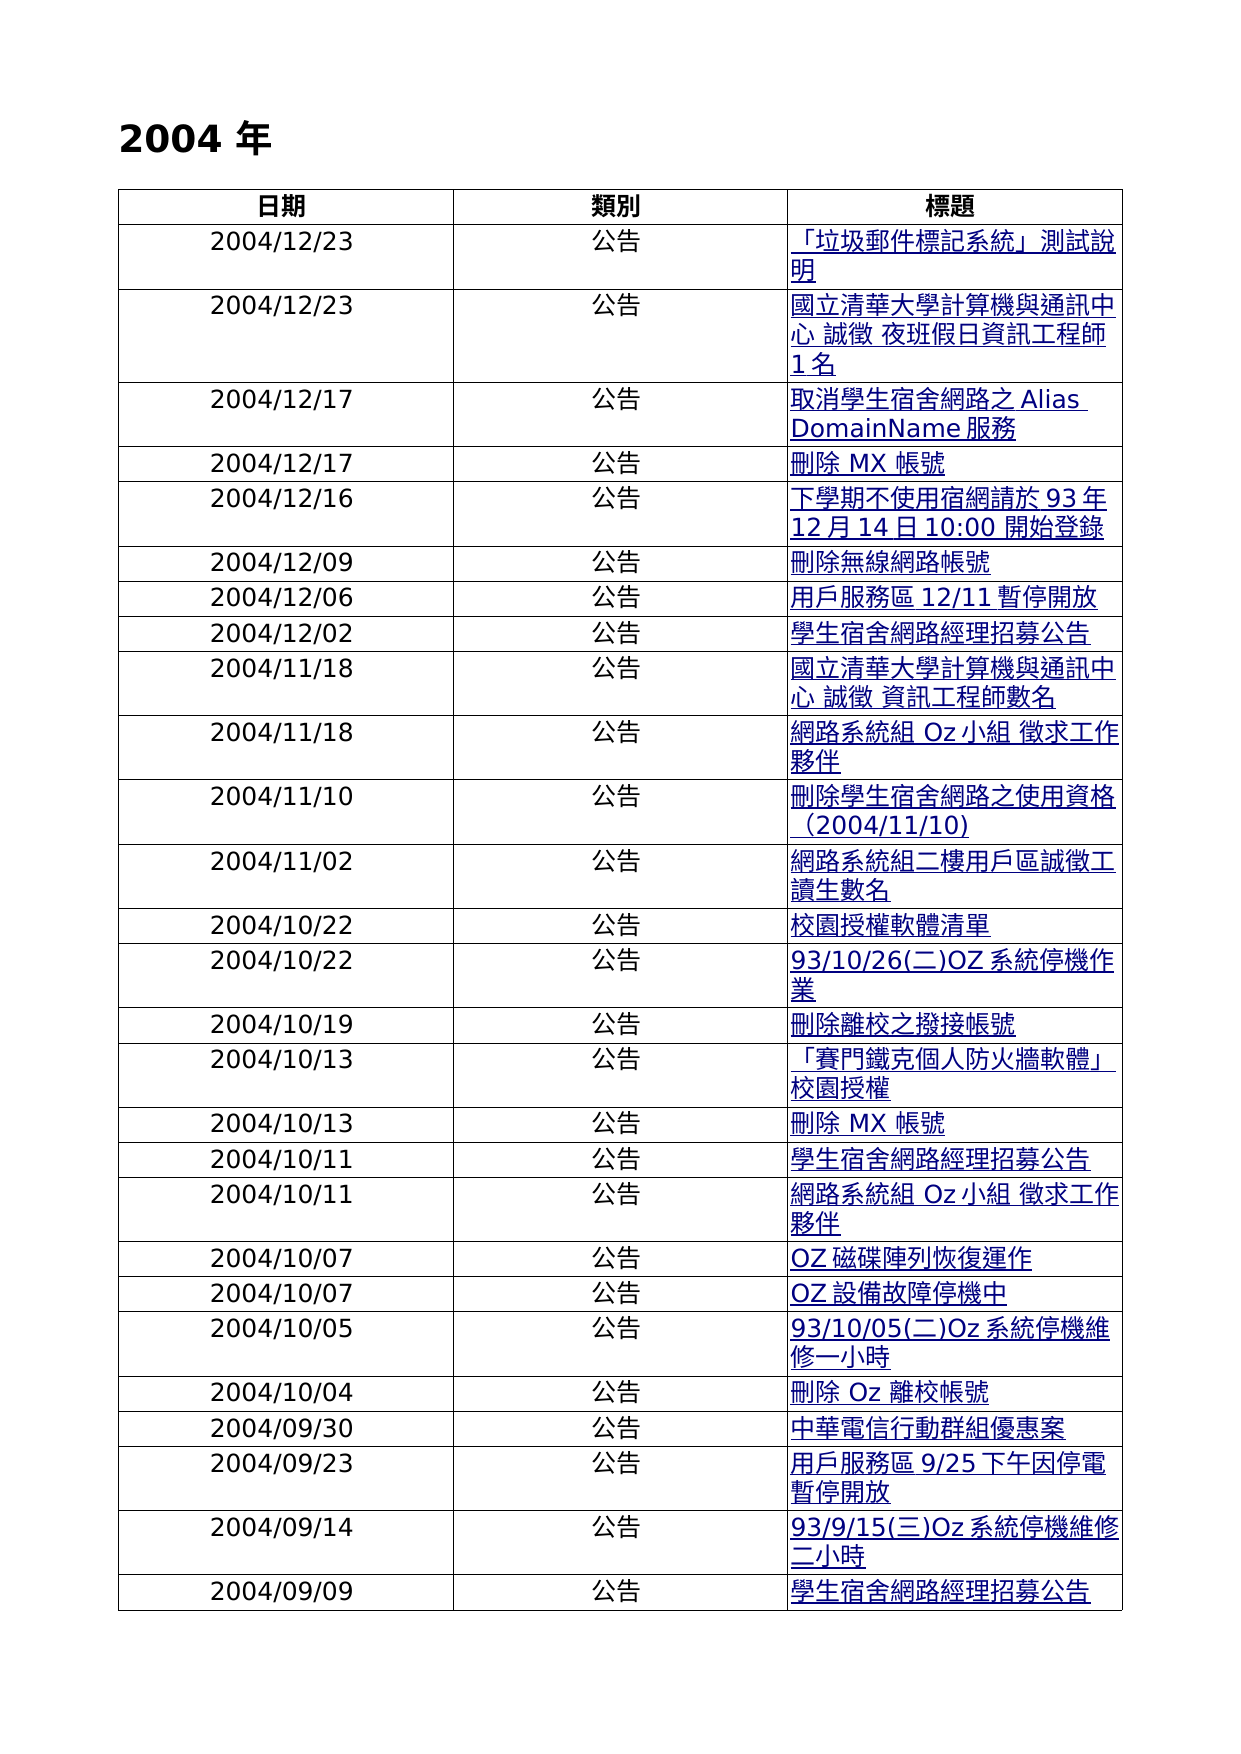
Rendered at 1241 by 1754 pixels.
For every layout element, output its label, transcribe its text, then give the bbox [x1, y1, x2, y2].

table_cell 公告 [454, 447, 787, 481]
table_cell 「賽門鐵克個人防火牆軟體」校園授權 [788, 1044, 1122, 1107]
table_cell 公告 [454, 716, 787, 779]
table_cell 公告 [454, 290, 787, 382]
table_cell 公告 [454, 1242, 787, 1276]
table_cell 公告 [454, 944, 787, 1007]
table_cell 2004/09/23 [119, 1447, 453, 1510]
table_cell 取消學生宿舍網路之Alias DomainName服務 [788, 383, 1122, 446]
table_cell 2004/10/19 [119, 1008, 453, 1042]
table_cell 公告 [454, 780, 787, 844]
table_cell 2004/10/05 [119, 1312, 453, 1376]
table_cell 公告 [454, 617, 787, 651]
table_cell 公告 [454, 1312, 787, 1376]
table_cell 用戶服務區9/25下午因停電暫停開放 [788, 1447, 1122, 1510]
table_cell 公告 [454, 1044, 787, 1107]
table_cell 2004/10/07 [119, 1277, 453, 1311]
table_cell 2004/12/09 [119, 547, 453, 581]
table_cell OZ磁碟陣列恢復運作 [788, 1242, 1122, 1276]
table_cell 公告 [454, 225, 787, 288]
table_cell 用戶服務區12/11暫停開放 [788, 582, 1122, 616]
table_cell 2004/10/11 [119, 1143, 453, 1177]
table_cell 2004/10/07 [119, 1242, 453, 1276]
table_cell 公告 [454, 582, 787, 616]
table_cell 網路系統組二樓用戶區誠徵工讀生數名 [788, 845, 1122, 908]
table_cell 2004/09/14 [119, 1511, 453, 1574]
table_cell 公告 [454, 1377, 787, 1411]
table_cell 93/9/15(三)Oz系統停機維修二小時 [788, 1511, 1122, 1574]
table_cell 2004/12/16 [119, 482, 453, 546]
table_cell 2004/10/13 [119, 1108, 453, 1142]
table_cell 公告 [454, 1511, 787, 1574]
table_cell 2004/10/13 [119, 1044, 453, 1107]
table_cell 下學期不使用宿網請於93年12月14日10:00 開始登錄 [788, 482, 1122, 546]
table_cell 公告 [454, 383, 787, 446]
table_header 類別 [454, 190, 787, 224]
table_cell 公告 [454, 1143, 787, 1177]
table_cell 國立清華大學計算機與通訊中心 誠徵 資訊工程師數名 [788, 652, 1122, 715]
table_cell 2004/10/22 [119, 909, 453, 943]
table_cell 2004/12/17 [119, 447, 453, 481]
table_cell 2004/12/02 [119, 617, 453, 651]
table_cell 校園授權軟體清單 [788, 909, 1122, 943]
table_cell 公告 [454, 1008, 787, 1042]
table_cell 刪除離校之撥接帳號 [788, 1008, 1122, 1042]
table_cell OZ設備故障停機中 [788, 1277, 1122, 1311]
table_cell 刪除 Oz 離校帳號 [788, 1377, 1122, 1411]
table_cell 2004/09/09 [119, 1575, 453, 1609]
table_cell 刪除學生宿舍網路之使用資格（2004/11/10) [788, 780, 1122, 844]
subtitle 2004 年 [118, 118, 1122, 162]
table_cell 公告 [454, 652, 787, 715]
table_cell 公告 [454, 1108, 787, 1142]
table_cell 公告 [454, 845, 787, 908]
table_cell 2004/09/30 [119, 1412, 453, 1446]
table_cell 公告 [454, 482, 787, 546]
table_header 日期 [119, 190, 453, 224]
table_cell 「垃圾郵件標記系統」測試說明 [788, 225, 1122, 288]
table_cell 公告 [454, 1178, 787, 1241]
table_cell 公告 [454, 1447, 787, 1510]
table_cell 學生宿舍網路經理招募公告 [788, 617, 1122, 651]
table_cell 2004/10/22 [119, 944, 453, 1007]
table_cell 2004/10/04 [119, 1377, 453, 1411]
table_cell 網路系統組 Oz小組 徵求工作夥伴 [788, 716, 1122, 779]
table_cell 刪除 MX 帳號 [788, 447, 1122, 481]
table_cell 刪除無線網路帳號 [788, 547, 1122, 581]
table_cell 2004/11/10 [119, 780, 453, 844]
table_cell 網路系統組 Oz小組 徵求工作夥伴 [788, 1178, 1122, 1241]
table_cell 2004/12/23 [119, 290, 453, 382]
table_cell 2004/11/18 [119, 716, 453, 779]
table_cell 公告 [454, 1277, 787, 1311]
table_cell 93/10/26(二)OZ系統停機作業 [788, 944, 1122, 1007]
table_cell 公告 [454, 547, 787, 581]
table_cell 2004/12/23 [119, 225, 453, 288]
table_cell 中華電信行動群組優惠案 [788, 1412, 1122, 1446]
table_cell 2004/11/02 [119, 845, 453, 908]
table_header 標題 [788, 190, 1122, 224]
table_cell 公告 [454, 1575, 787, 1609]
table_cell 2004/12/06 [119, 582, 453, 616]
table_cell 公告 [454, 909, 787, 943]
table_cell 2004/11/18 [119, 652, 453, 715]
table_cell 公告 [454, 1412, 787, 1446]
table_cell 學生宿舍網路經理招募公告 [788, 1575, 1122, 1609]
table_cell 2004/12/17 [119, 383, 453, 446]
table_cell 93/10/05(二)Oz系統停機維修一小時 [788, 1312, 1122, 1376]
table_cell 刪除 MX 帳號 [788, 1108, 1122, 1142]
table_cell 國立清華大學計算機與通訊中心 誠徵 夜班假日資訊工程師1名 [788, 290, 1122, 382]
table_cell 2004/10/11 [119, 1178, 453, 1241]
table_cell 學生宿舍網路經理招募公告 [788, 1143, 1122, 1177]
